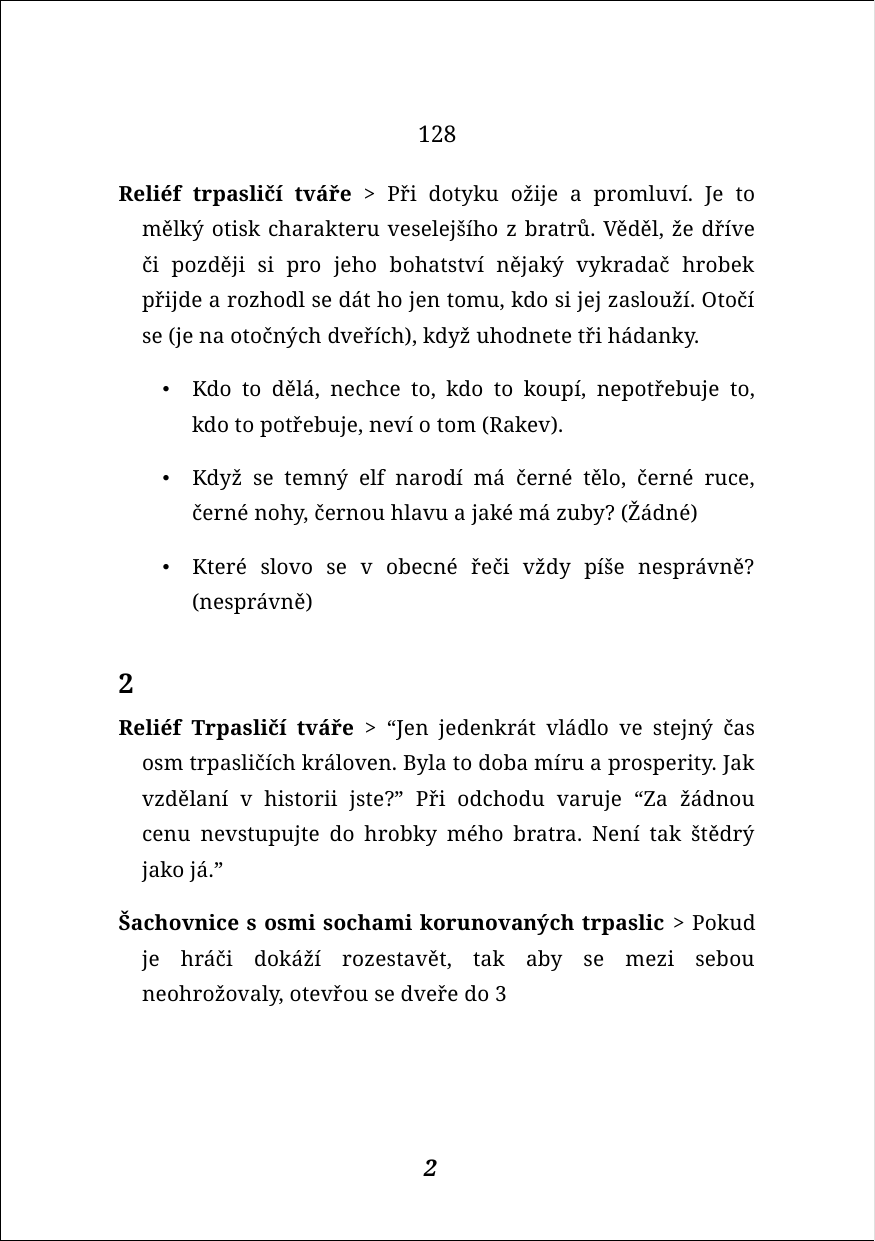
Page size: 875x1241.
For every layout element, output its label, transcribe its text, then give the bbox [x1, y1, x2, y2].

list Kdo to dělá, nechce to, kdo to koupí, nepotřebuje to, kdo to potřebuje, neví o tom (Rakev). [162, 374, 756, 438]
list Které slovo se v obecné řeči vždy píše nesprávně? (nesprávně) [162, 552, 756, 616]
text Reliéf trpasličí tváře > Při dotyku ožije a promluví. Je to mělký otisk charakteru veselejšího z bratrů. Věděl, že dříve či později si pro jeho bohatství nějaký vykradač hrobek přijde a rozhodl se dát ho jen tomu, kdo si jej zaslouží. Otočí se (je na otočných dveřích), když uhodnete tři hádanky. [118, 179, 756, 349]
subtitle 2 [118, 664, 756, 701]
text Reliéf Trpasličí tváře > “Jen jedenkrát vládlo ve stejný čas osm trpasličích královen. Byla to doba míru a prosperity. Jak vzdělaní v historii jste?” Při odchodu varuje “Za žádnou cenu nevstupujte do hrobky mého bratra. Není tak štědrý jako já.” [118, 713, 756, 883]
list Když se temný elf narodí má černé tělo, černé ruce, černé nohy, černou hlavu a jaké má zuby? (Žádné) [162, 463, 756, 527]
text Šachovnice s osmi sochami korunovaných trpaslic > Pokud je hráči dokáží rozestavět, tak aby se mezi sebou neohrožovaly, otevřou se dveře do 3 [118, 908, 756, 1008]
